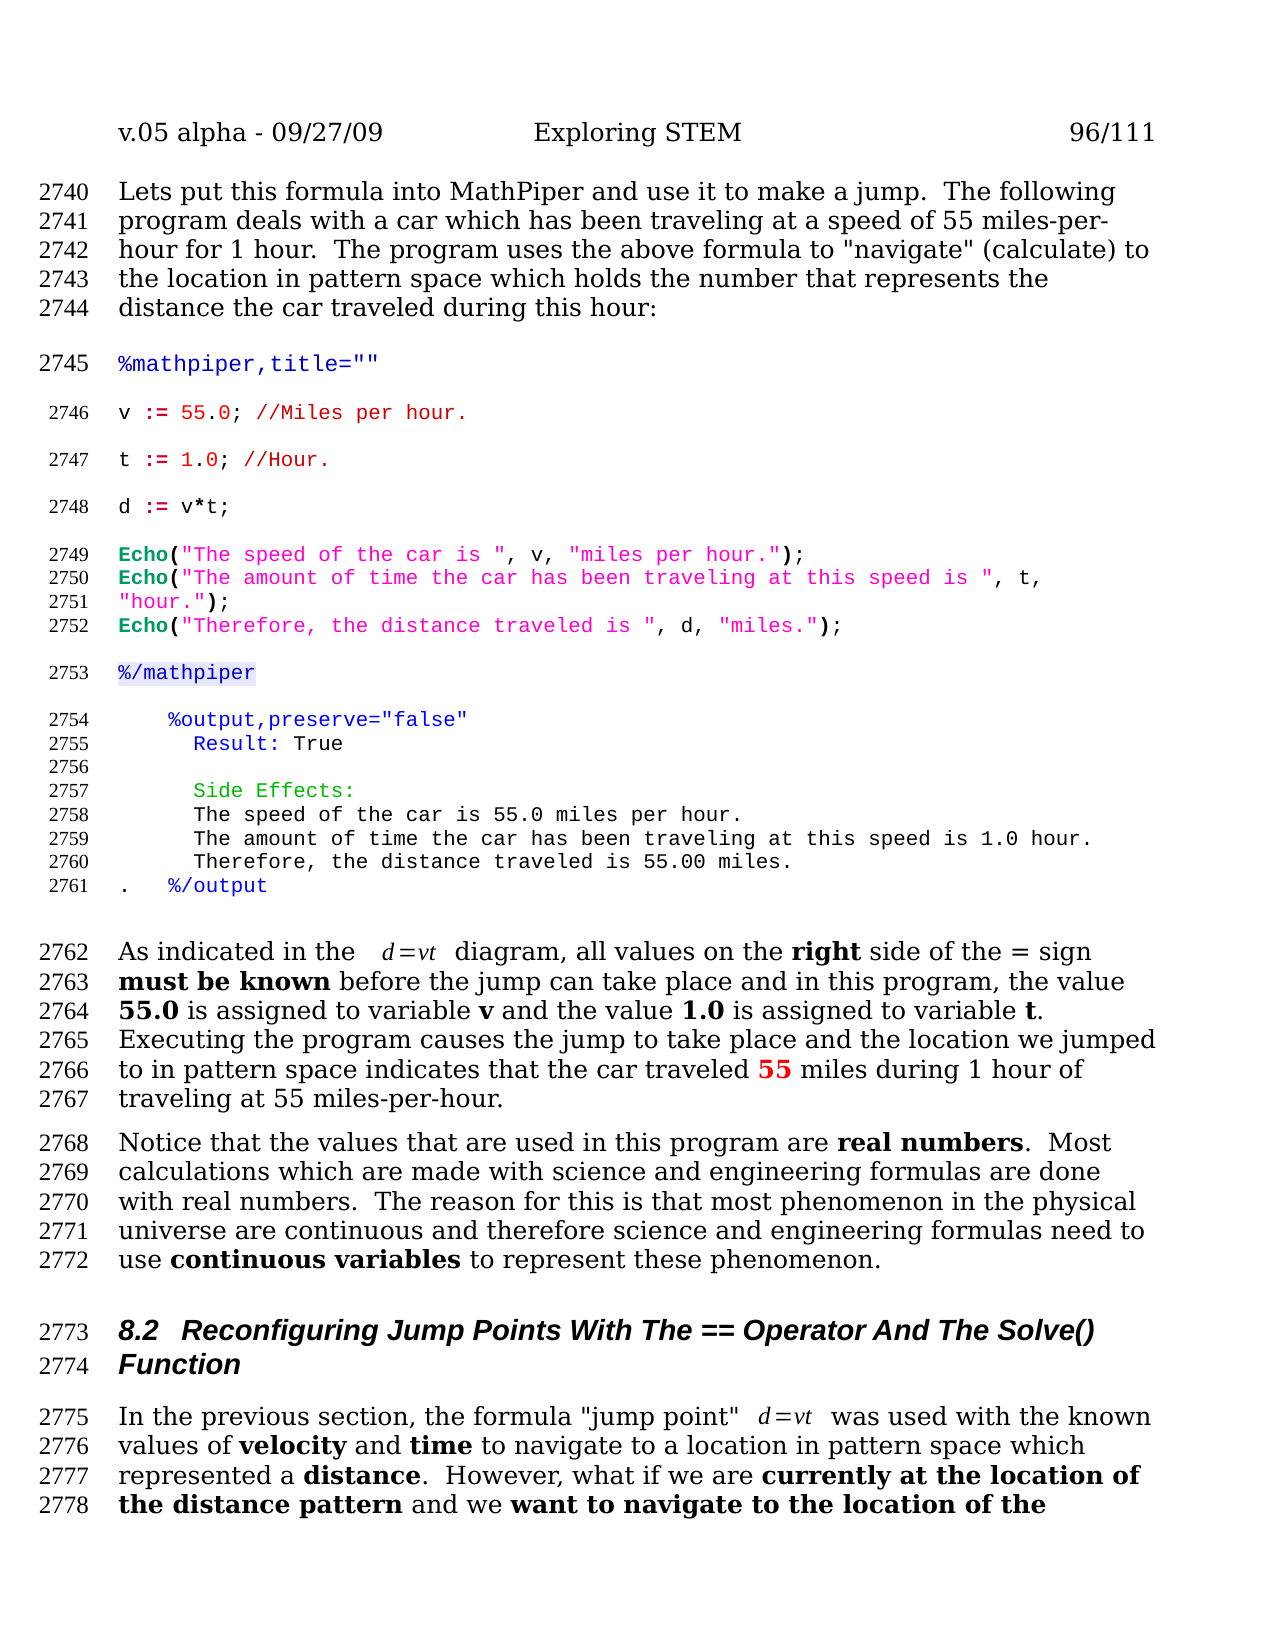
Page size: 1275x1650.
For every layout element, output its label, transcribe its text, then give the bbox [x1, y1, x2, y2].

text Echo("The amount of time the car has been traveling at this speed is ", t, "hour."); [118, 567, 1157, 615]
text Therefore, the distance traveled is 55.00 miles. [118, 851, 1157, 875]
text In the previous section, the formula "jump point"was used with the known values of velocity and time to navigate to a location in pattern space which represented a distance. However, what if we are currently at the location of the distance pattern and we want to navigate to the location of the [118, 1401, 1157, 1519]
text v := 55.0; //Miles per hour. [118, 402, 1157, 426]
text As indicated in the diagram, all values on the right side of the = sign must be known before the jump can take place and in this program, the value 55.0 is assigned to variable v and the value 1.0 is assigned to variable t. Executing the program causes the jump to take place and the location we jumped to in pattern space indicates that the car traveled 55 miles during 1 hour of traveling at 55 miles-per-hour. [118, 937, 1157, 1113]
subtitle Reconfiguring Jump Points With The == Operator And The Solve() Function [118, 1313, 1157, 1381]
text Lets put this formula into MathPiper and use it to make a jump. The following program deals with a car which has been traveling at a speed of 55 miles-per-hour for 1 hour. The program uses the above formula to "navigate" (calculate) to the location in pattern space which holds the number that represents the distance the car traveled during this hour: [118, 177, 1157, 323]
text Result: True [118, 733, 1157, 757]
text %/mathpiper [118, 662, 1157, 686]
text %output,preserve="false" [118, 709, 1157, 733]
text t := 1.0; //Hour. [118, 449, 1157, 473]
text Echo("Therefore, the distance traveled is ", d, "miles."); [118, 615, 1157, 638]
text %mathpiper,title="" [118, 352, 1157, 378]
text Side Effects: [118, 780, 1157, 804]
text Echo("The speed of the car is ", v, "miles per hour."); [118, 544, 1157, 567]
text The amount of time the car has been traveling at this speed is 1.0 hour. [118, 827, 1157, 851]
text d := v*t; [118, 496, 1157, 520]
text . %/output [118, 875, 1157, 898]
text Notice that the values that are used in this program are real numbers. Most calculations which are made with science and engineering formulas are done with real numbers. The reason for this is that most phenomenon in the physical universe are continuous and therefore science and engineering formulas need to use continuous variables to represent these phenomenon. [118, 1128, 1157, 1274]
text The speed of the car is 55.0 miles per hour. [118, 804, 1157, 827]
